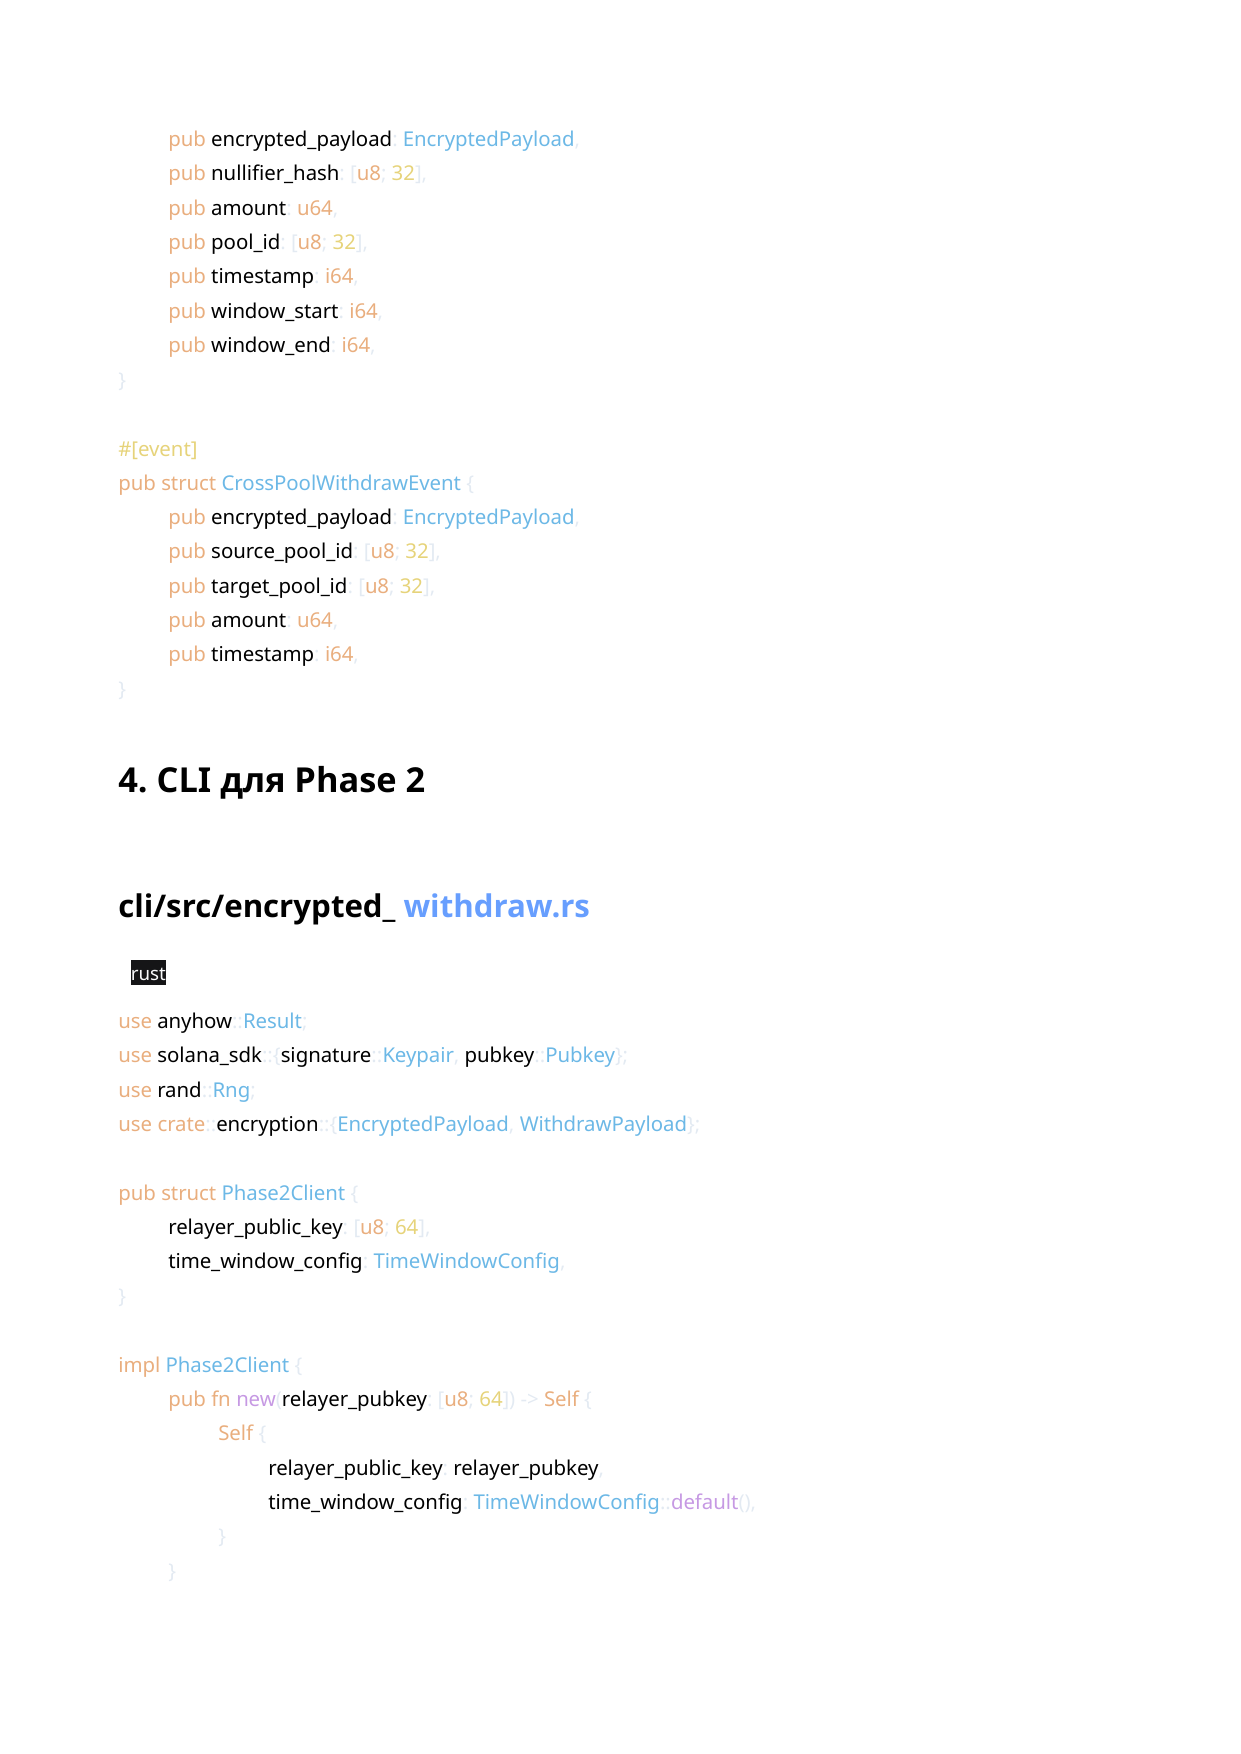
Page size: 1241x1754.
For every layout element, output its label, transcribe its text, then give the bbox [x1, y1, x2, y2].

text pub encrypted_payload: EncryptedPayload, [118, 118, 1122, 152]
text } [118, 1516, 1122, 1550]
text pub fn new(relayer_pubkey: [u8; 64]) -> Self { [118, 1378, 1122, 1412]
text time_window_config: TimeWindowConfig, [118, 1241, 1122, 1275]
text } [118, 359, 1122, 393]
subtitle cli/src/encrypted_withdraw.rs [118, 877, 597, 932]
text pub nullifier_hash: [u8; 32], [118, 152, 1122, 187]
text pub encrypted_payload: EncryptedPayload, [118, 496, 1122, 531]
text } [118, 1275, 1122, 1309]
text rust [131, 957, 1122, 985]
text pub source_pool_id: [u8; 32], [118, 531, 1122, 565]
text pub window_start: i64, [118, 290, 1122, 324]
text pub timestamp: i64, [118, 256, 1122, 290]
text #[event] [118, 427, 1122, 462]
text pub pool_id: [u8; 32], [118, 221, 1122, 256]
text use rand::Rng; [118, 1069, 1122, 1103]
text pub struct Phase2Client { [118, 1172, 1122, 1206]
text pub target_pool_id: [u8; 32], [118, 565, 1122, 599]
text pub amount: u64, [118, 599, 1122, 634]
text use crate::encryption::{EncryptedPayload, WithdrawPayload}; [118, 1103, 1122, 1137]
text relayer_public_key: relayer_pubkey, [118, 1447, 1122, 1481]
text time_window_config: TimeWindowConfig::default(), [118, 1481, 1122, 1516]
text Self { [118, 1412, 1122, 1447]
text use solana_sdk::{signature::Keypair, pubkey::Pubkey}; [118, 1034, 1122, 1069]
text use anyhow::Result; [118, 1000, 1122, 1034]
text pub struct CrossPoolWithdrawEvent { [118, 462, 1122, 496]
subtitle 4. CLI для Phase 2 [118, 752, 1122, 802]
text relayer_public_key: [u8; 64], [118, 1206, 1122, 1241]
text } [118, 668, 1122, 702]
subtitle [598, 877, 1122, 932]
text pub window_end: i64, [118, 324, 1122, 359]
text impl Phase2Client { [118, 1344, 1122, 1378]
text } [118, 1550, 1122, 1584]
text pub timestamp: i64, [118, 634, 1122, 668]
text pub amount: u64, [118, 187, 1122, 221]
